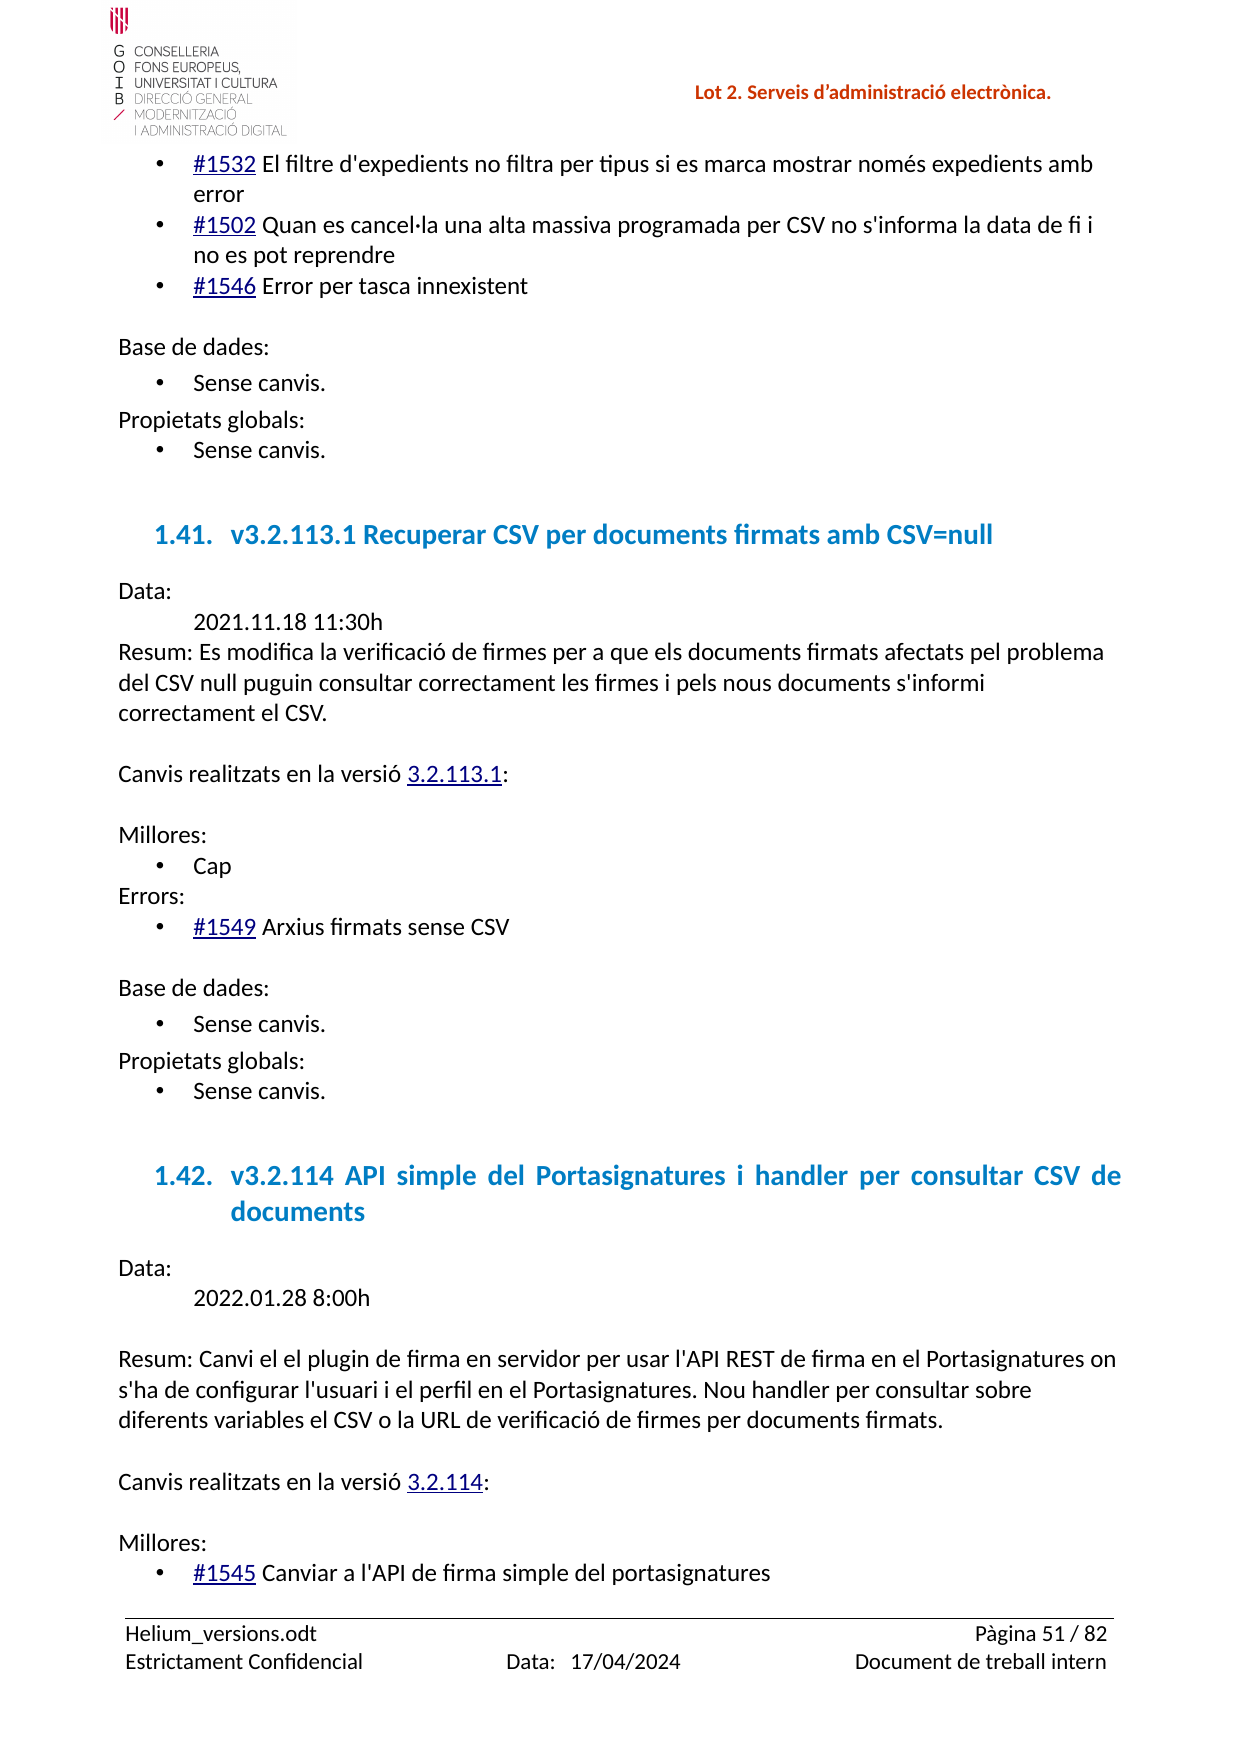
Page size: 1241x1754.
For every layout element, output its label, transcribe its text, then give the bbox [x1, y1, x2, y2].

text Canvis realitzats en la versió 3.2.113.1: [118, 758, 1122, 789]
list #1546 Error per tasca innexistent [156, 270, 1122, 300]
text Propietats globals: [118, 404, 1122, 434]
text Resum: Canvi el el plugin de firma en servidor per usar l'API REST de firma en el Portasignatures on s'ha de configurar l'usuari i el perfil en el Portasignatures. Nou handler per consultar sobre diferents variables el CSV o la URL de verificació de firmes per documents firmats. [118, 1343, 1122, 1435]
list #1549 Arxius firmats sense CSV [156, 911, 1122, 941]
list #1545 Canviar a l'API de firma simple del portasignatures [156, 1557, 1122, 1588]
subtitle v3.2.114 API simple del Portasignatures i handler per consultar CSV de documents [153, 1157, 1122, 1228]
text Propietats globals: [118, 1045, 1122, 1075]
text Data: [118, 575, 1122, 606]
list Sense canvis. [156, 367, 1122, 398]
text Millores: [118, 819, 1122, 850]
text 2021.11.18 11:30h [118, 606, 1122, 636]
text Errors: [118, 880, 1122, 911]
text 2022.01.28 8:00h [118, 1282, 1122, 1313]
list Sense canvis. [156, 1075, 1122, 1106]
subtitle v3.2.113.1 Recuperar CSV per documents firmats amb CSV=null [153, 516, 1122, 552]
picture [100, 0, 297, 144]
list Sense canvis. [156, 434, 1122, 465]
text Data: [118, 1252, 1122, 1282]
list #1502 Quan es cancel·la una alta massiva programada per CSV no s'informa la data de fi i no es pot reprendre [156, 209, 1122, 270]
text Base de dades: [118, 972, 1122, 1002]
list #1532 El filtre d'expedients no filtra per tipus si es marca mostrar només expedients amb error [156, 148, 1122, 209]
text Base de dades: [118, 331, 1122, 361]
list Sense canvis. [156, 1008, 1122, 1039]
list Cap [156, 850, 1122, 880]
text Millores: [118, 1527, 1122, 1557]
text Resum: Es modifica la verificació de firmes per a que els documents firmats afectats pel problema del CSV null puguin consultar correctament les firmes i pels nous documents s'informi correctament el CSV. [118, 636, 1122, 728]
text Canvis realitzats en la versió 3.2.114: [118, 1466, 1122, 1496]
